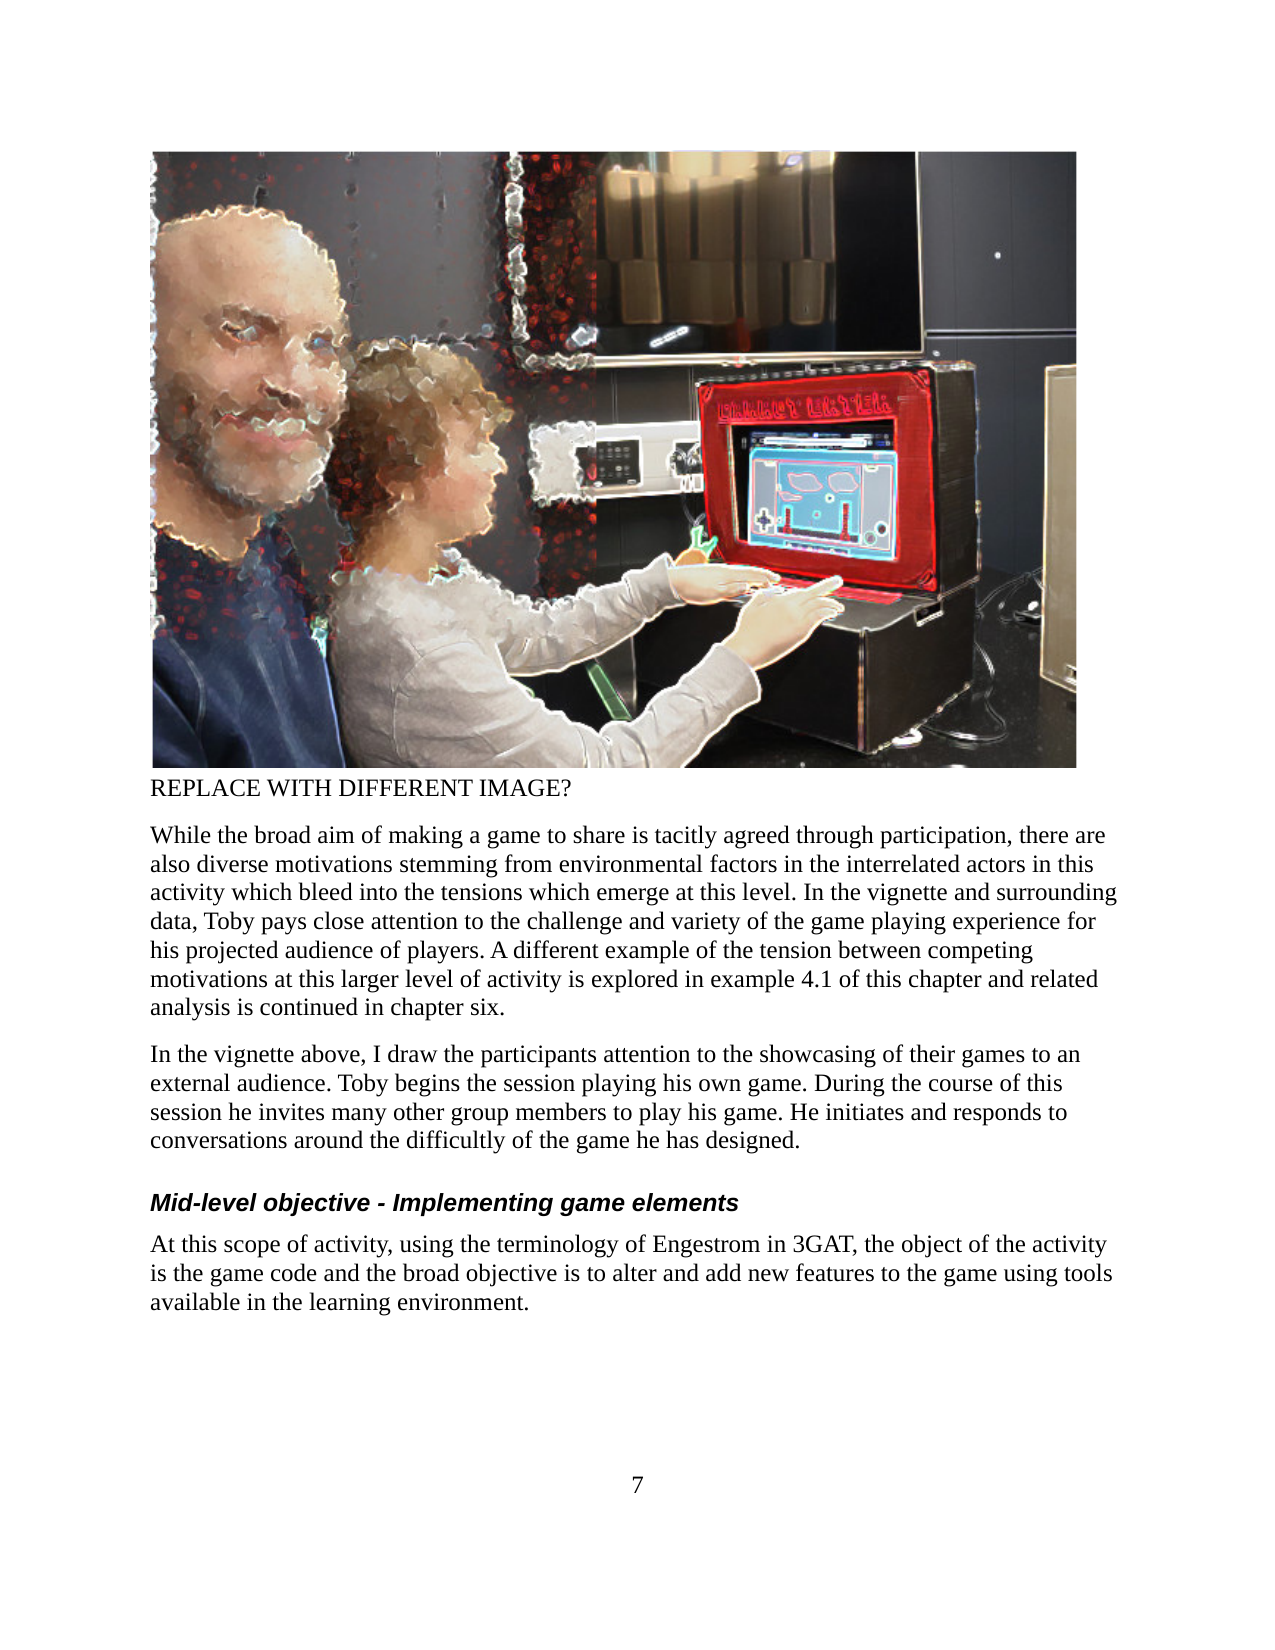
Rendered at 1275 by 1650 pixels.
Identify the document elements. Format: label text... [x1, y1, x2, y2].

text In the vignette above, I draw the participants attention to the showcasing of their games to an external audience. Toby begins the session playing his own game. During the course of this session he invites many other group members to play his game. He initiates and responds to conversations around the difficultly of the game he has designed. [150, 1039, 1125, 1154]
text While the broad aim of making a game to share is tacitly agreed through participation, there are also diverse motivations stemming from environmental factors in the interrelated actors in this activity which bleed into the tensions which emerge at this level. In the vignette and surrounding data, Toby pays close attention to the challenge and variety of the game playing experience for his projected audience of players. A different example of the tension between competing motivations at this larger level of activity is explored in example 4.1 of this chapter and related analysis is continued in chapter six. [150, 820, 1125, 1021]
text At this scope of activity, using the terminology of Engestrom in 3GAT, the object of the activity is the game code and the broad objective is to alter and add new features to the game using tools available in the learning environment. [150, 1229, 1125, 1315]
text REPLACE WITH DIFFERENT IMAGE? [150, 768, 1125, 802]
subtitle Mid-level objective - Implementing game elements [150, 1188, 1125, 1217]
picture [150, 150, 1077, 768]
